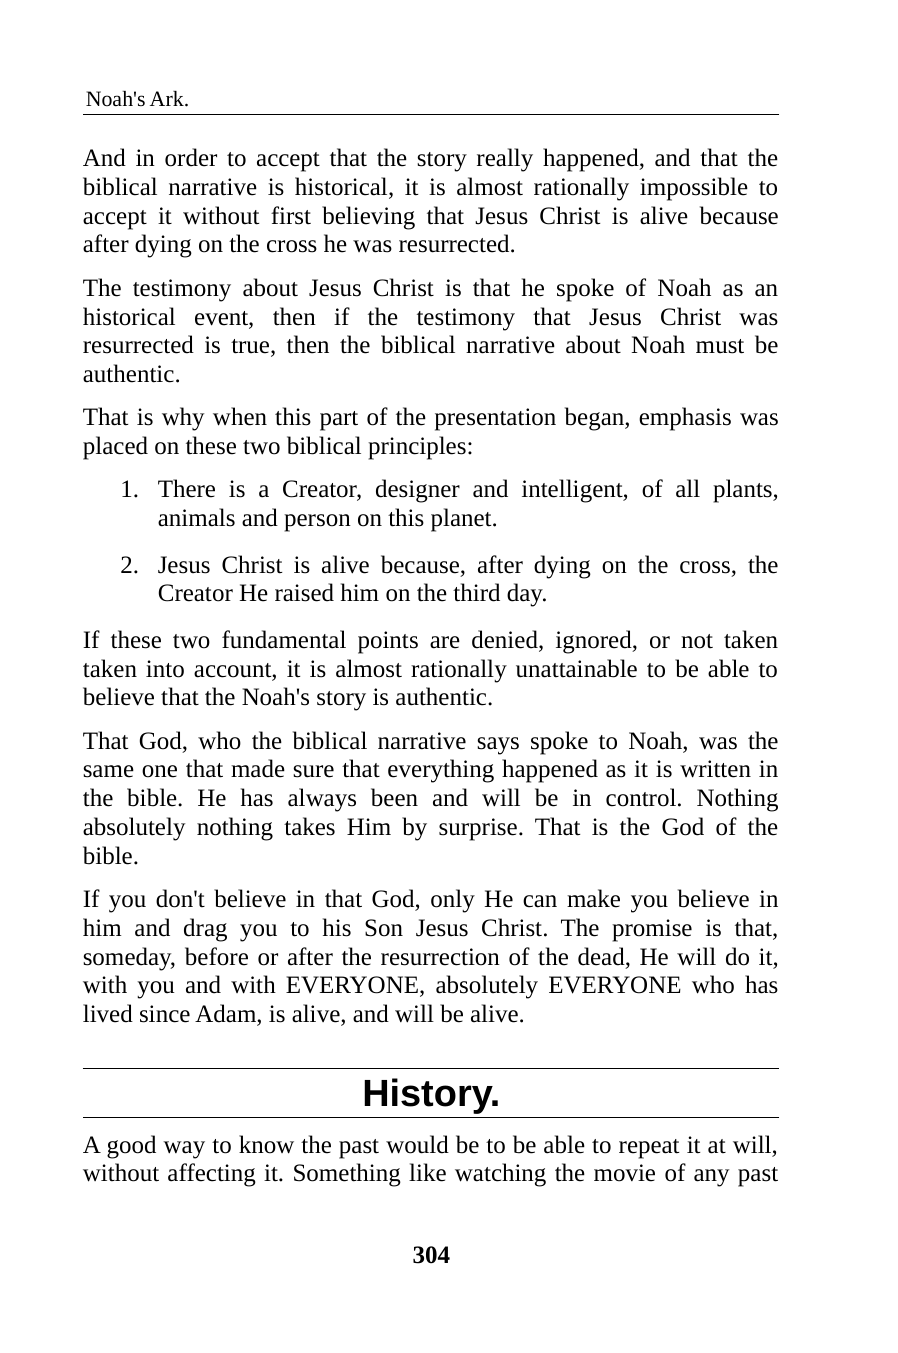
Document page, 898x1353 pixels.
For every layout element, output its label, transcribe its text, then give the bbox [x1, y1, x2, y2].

text If you don't believe in that God, only He can make you believe in him and drag you to his Son Jesus Christ. The promise is that, someday, before or after the resurrection of the dead, He will do it, with you and with EVERYONE, absolutely EVERYONE who has lived since Adam, is alive, and will be alive. [83, 884, 779, 1028]
text That is why when this part of the presentation began, emphasis was placed on these two biblical principles: [83, 402, 779, 460]
subtitle History. [83, 1069, 779, 1117]
text The testimony about Jesus Christ is that he spoke of Noah as an historical event, then if the testimony that Jesus Christ was resurrected is true, then the biblical narrative about Noah must be authentic. [83, 273, 779, 388]
list Jesus Christ is alive because, after dying on the cross, the Creator He raised him on the third day. [120, 550, 779, 607]
text If these two fundamental points are denied, ignored, or not taken taken into account, it is almost rationally unattainable to be able to believe that the Noah's story is authentic. [83, 625, 779, 711]
list There is a Creator, designer and intelligent, of all plants, animals and person on this planet. [120, 474, 779, 532]
text And in order to accept that the story really happened, and that the biblical narrative is historical, it is almost rationally impossible to accept it without first believing that Jesus Christ is alive because after dying on the cross he was resurrected. [83, 143, 779, 258]
text A good way to know the past would be to be able to repeat it at will, without affecting it. Something like watching the movie of any past [83, 1130, 779, 1187]
text That God, who the biblical narrative says spoke to Noah, was the same one that made sure that everything happened as it is written in the bible. He has always been and will be in control. Nothing absolutely nothing takes Him by surprise. That is the God of the bible. [83, 726, 779, 869]
